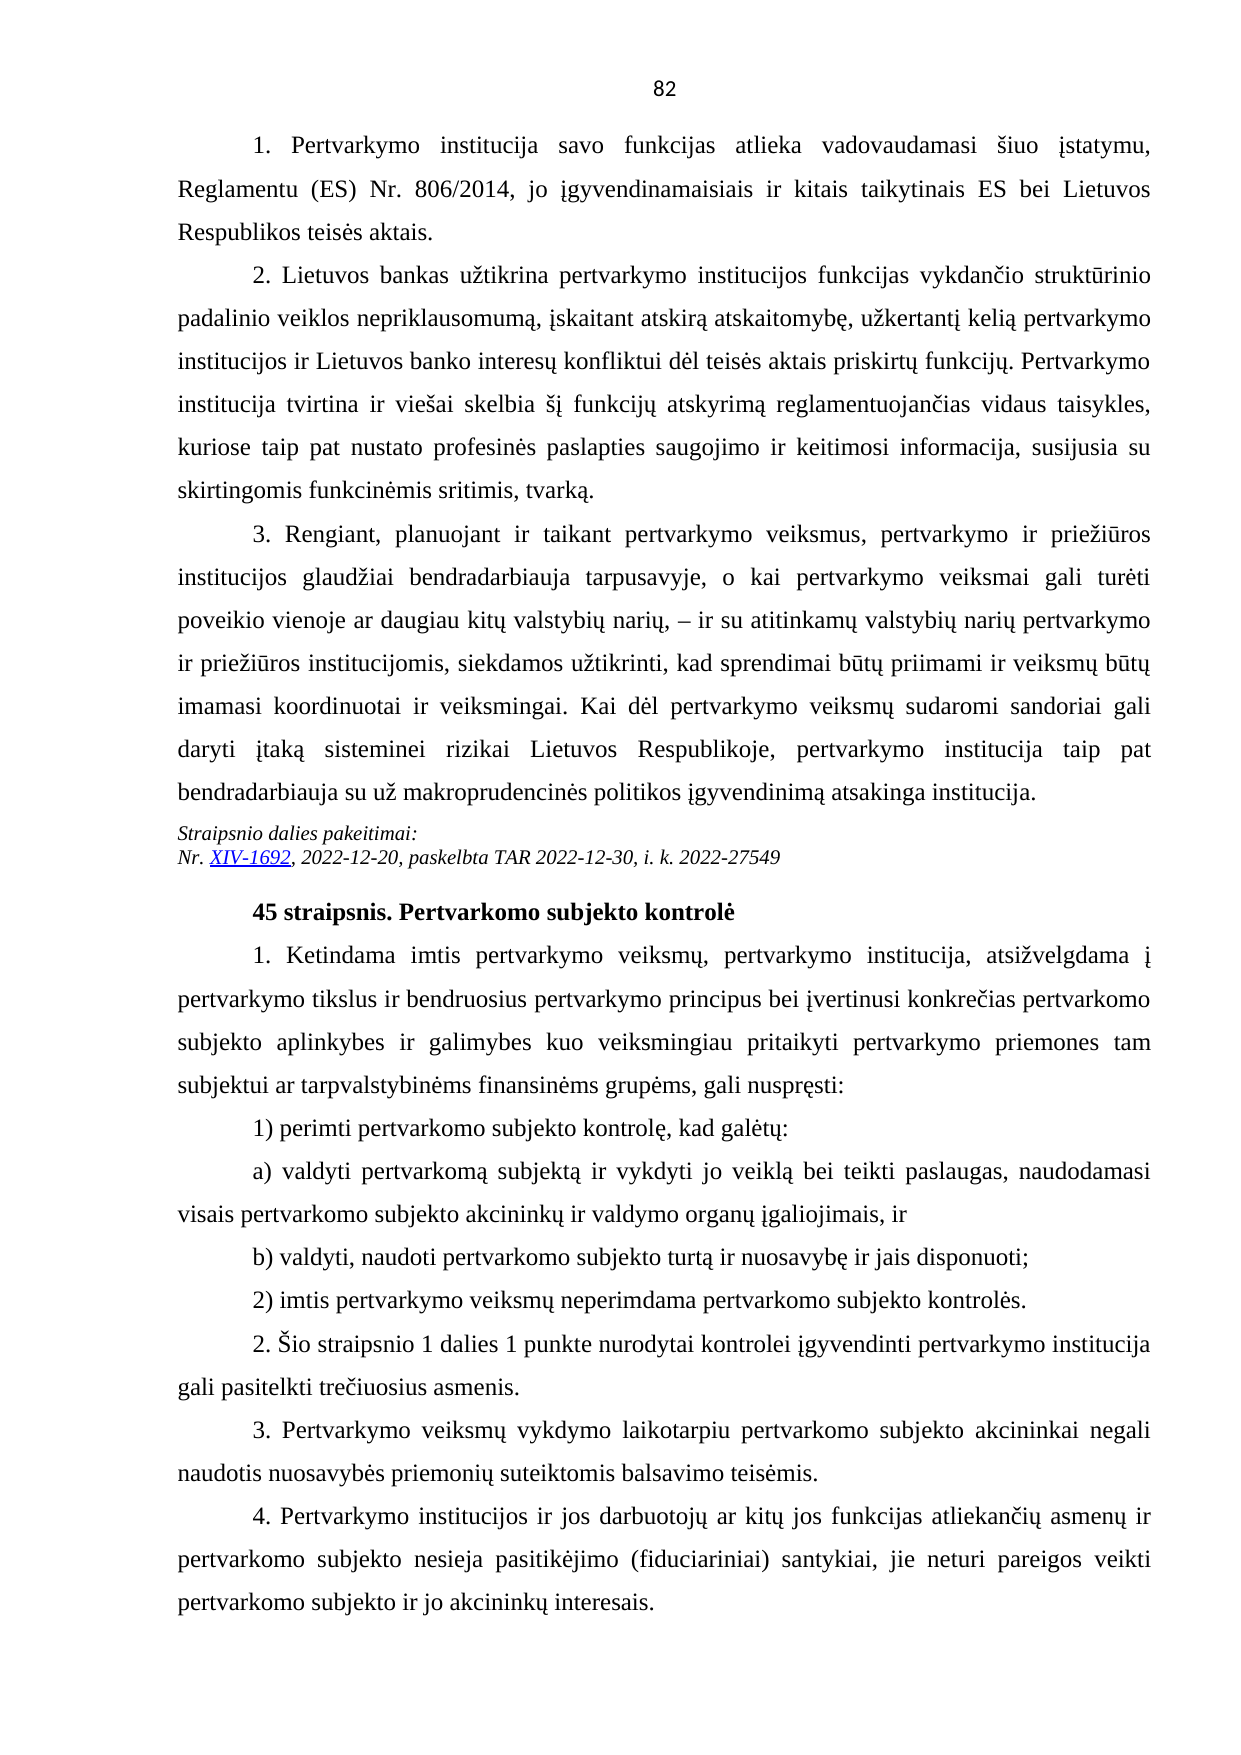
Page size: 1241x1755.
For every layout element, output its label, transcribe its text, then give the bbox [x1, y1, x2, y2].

text 2) imtis pertvarkymo veiksmų neperimdama pertvarkomo subjekto kontrolės. [177, 1286, 1152, 1314]
text 1. Pertvarkymo institucija savo funkcijas atlieka vadovaudamasi šiuo įstatymu, Reglamentu (ES) Nr. 806/2014, jo įgyvendinamaisiais ir kitais taikytinais ES bei Lietuvos Respublikos teisės aktais. [177, 131, 1152, 246]
text 2. Lietuvos bankas užtikrina pertvarkymo institucijos funkcijas vykdančio struktūrinio padalinio veiklos nepriklausomumą, įskaitant atskirą atskaitomybę, užkertantį kelią pertvarkymo institucijos ir Lietuvos banko interesų konfliktui dėl teisės aktais priskirtų funkcijų. Pertvarkymo institucija tvirtina ir viešai skelbia šį funkcijų atskyrimą reglamentuojančias vidaus taisykles, kuriose taip pat nustato profesinės paslapties saugojimo ir keitimosi informacija, susijusia su skirtingomis funkcinėmis sritimis, tvarką. [177, 260, 1152, 504]
text 1. Ketindama imtis pertvarkymo veiksmų, pertvarkymo institucija, atsižvelgdama į pertvarkymo tikslus ir bendruosius pertvarkymo principus bei įvertinusi konkrečias pertvarkomo subjekto aplinkybes ir galimybes kuo veiksmingiau pritaikyti pertvarkymo priemones tam subjektui ar tarpvalstybinėms finansinėms grupėms, gali nuspręsti: [177, 941, 1152, 1099]
text 3. Pertvarkymo veiksmų vykdymo laikotarpiu pertvarkomo subjekto akcininkai negali naudotis nuosavybės priemonių suteiktomis balsavimo teisėmis. [177, 1415, 1152, 1487]
text 1) perimti pertvarkomo subjekto kontrolę, kad galėtų: [177, 1113, 1152, 1142]
text 2. Šio straipsnio 1 dalies 1 punkte nurodytai kontrolei įgyvendinti pertvarkymo institucija gali pasitelkti trečiuosius asmenis. [177, 1329, 1152, 1401]
text b) valdyti, naudoti pertvarkomo subjekto turtą ir nuosavybę ir jais disponuoti; [177, 1242, 1152, 1271]
text 4. Pertvarkymo institucijos ir jos darbuotojų ar kitų jos funkcijas atliekančių asmenų ir pertvarkomo subjekto nesieja pasitikėjimo (fiduciariniai) santykiai, jie neturi pareigos veikti pertvarkomo subjekto ir jo akcininkų interesais. [177, 1501, 1152, 1616]
text Nr. XIV-1692, 2022-12-20, paskelbta TAR 2022-12-30, i. k. 2022-27549 [177, 845, 1152, 869]
text Straipsnio dalies pakeitimai: [177, 821, 1152, 845]
text 3. Rengiant, planuojant ir taikant pertvarkymo veiksmus, pertvarkymo ir priežiūros institucijos glaudžiai bendradarbiauja tarpusavyje, o kai pertvarkymo veiksmai gali turėti poveikio vienoje ar daugiau kitų valstybių narių, – ir su atitinkamų valstybių narių pertvarkymo ir priežiūros institucijomis, siekdamos užtikrinti, kad sprendimai būtų priimami ir veiksmų būtų imamasi koordinuotai ir veiksmingai. Kai dėl pertvarkymo veiksmų sudaromi sandoriai gali daryti įtaką sisteminei rizikai Lietuvos Respublikoje, pertvarkymo institucija taip pat bendradarbiauja su už makroprudencinės politikos įgyvendinimą atsakinga institucija. [177, 519, 1152, 806]
text a) valdyti pertvarkomą subjektą ir vykdyti jo veiklą bei teikti paslaugas, naudodamasi visais pertvarkomo subjekto akcininkų ir valdymo organų įgaliojimais, ir [177, 1156, 1152, 1228]
text 45 straipsnis. Pertvarkomo subjekto kontrolė [177, 897, 1152, 926]
